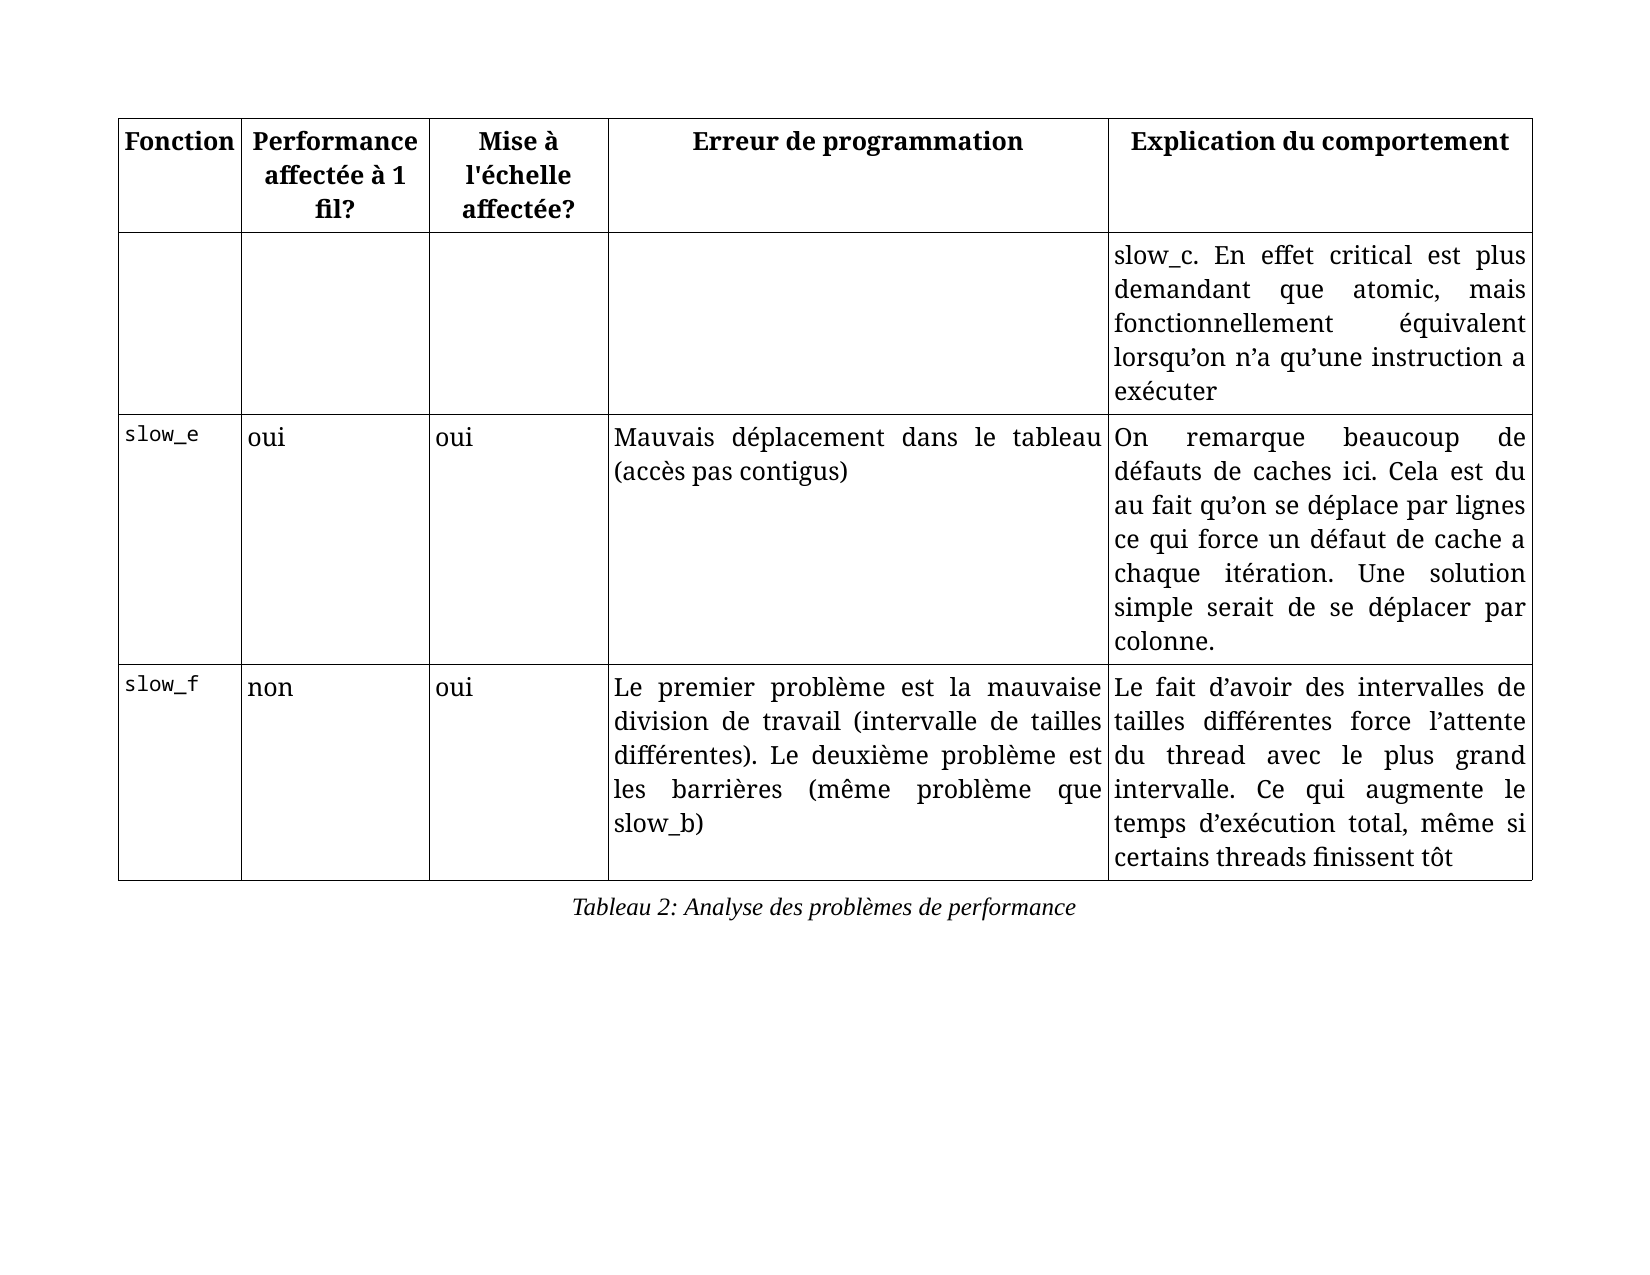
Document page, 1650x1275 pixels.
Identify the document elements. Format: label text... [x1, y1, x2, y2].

table_cell slow_c. En effet critical est plus demandant que atomic, mais fonctionnellement équivalent lorsqu’on n’a qu’une instruction a exécuter [1109, 233, 1532, 414]
table_cell Mauvais déplacement dans le tableau (accès pas contigus) [609, 415, 1108, 664]
table_header Performance affectée à 1 fil? [242, 119, 429, 232]
table_cell oui [430, 415, 608, 664]
table_cell [242, 233, 429, 414]
table_cell slow_f [119, 665, 241, 880]
table_cell [430, 233, 608, 414]
table_cell slow_e [119, 415, 241, 664]
table_cell Le fait d’avoir des intervalles de tailles différentes force l’attente du thread avec le plus grand intervalle. Ce qui augmente le temps d’exécution total, même si certains threads finissent tôt [1109, 665, 1532, 880]
table_header Explication du comportement [1109, 119, 1532, 232]
table_cell [119, 233, 241, 414]
text Tableau 2: Analyse des problèmes de performance [118, 892, 1532, 921]
table_cell On remarque beaucoup de défauts de caches ici. Cela est du au fait qu’on se déplace par lignes ce qui force un défaut de cache a chaque itération. Une solution simple serait de se déplacer par colonne. [1109, 415, 1532, 664]
table_cell non [242, 665, 429, 880]
table_header Erreur de programmation [609, 119, 1108, 232]
table_header Fonction [119, 119, 241, 232]
table_cell oui [242, 415, 429, 664]
table_header Mise à l'échelle affectée? [430, 119, 608, 232]
table_cell oui [430, 665, 608, 880]
table_cell [609, 233, 1108, 414]
table_cell Le premier problème est la mauvaise division de travail (intervalle de tailles différentes). Le deuxième problème est les barrières (même problème que slow_b) [609, 665, 1108, 880]
